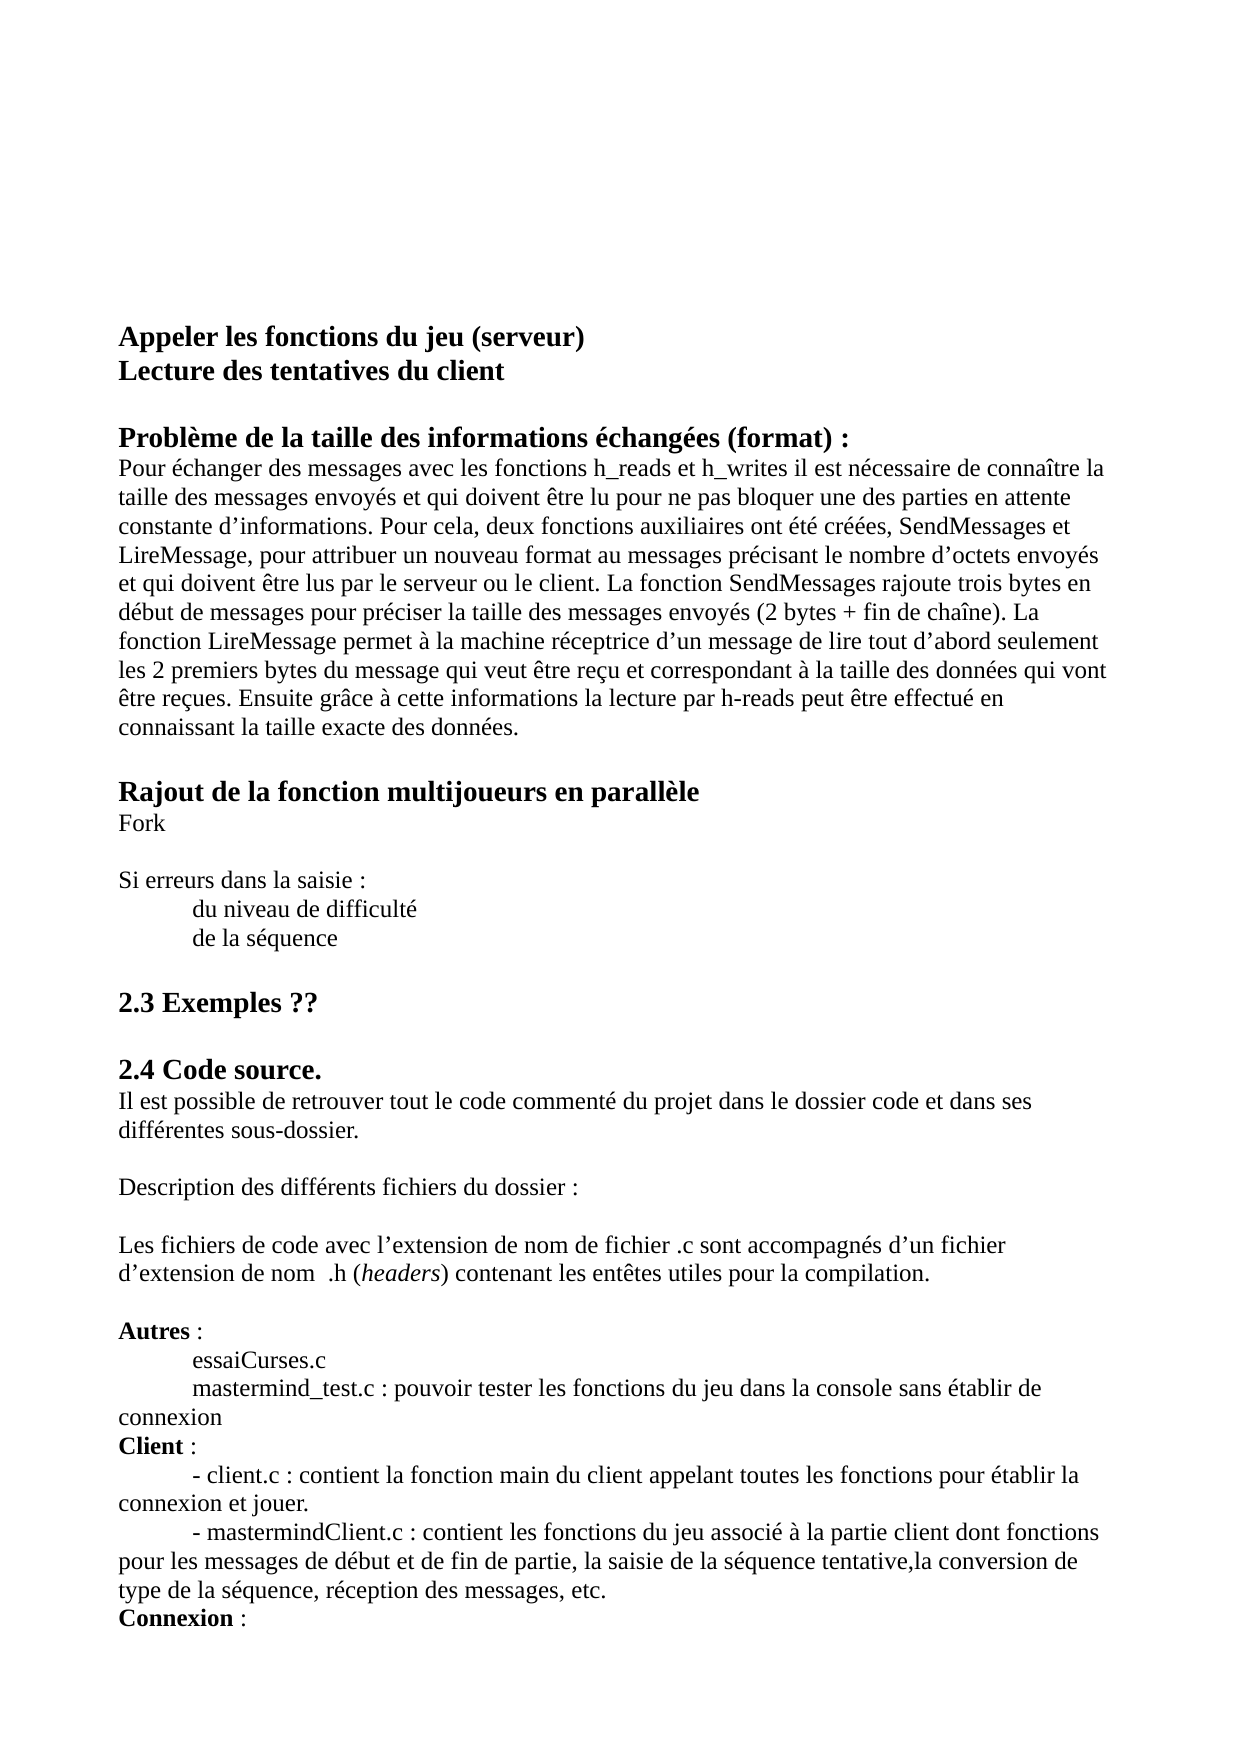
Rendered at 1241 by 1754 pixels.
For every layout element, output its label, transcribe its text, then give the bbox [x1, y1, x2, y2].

text 2.4 Code source. [118, 1052, 1122, 1086]
text Appeler les fonctions du jeu (serveur) [118, 319, 1122, 353]
text - client.c : contient la fonction main du client appelant toutes les fonctions pour établir la connexion et jouer. [118, 1460, 1122, 1517]
text mastermind_test.c : pouvoir tester les fonctions du jeu dans la console sans établir de connexion [118, 1373, 1122, 1431]
text - mastermindClient.c : contient les fonctions du jeu associé à la partie client dont fonctions pour les messages de début et de fin de partie, la saisie de la séquence tentative,la conversion de type de la séquence, réception des messages, etc. [118, 1517, 1122, 1603]
text Client : [118, 1431, 1122, 1460]
text Si erreurs dans la saisie : [118, 866, 1122, 894]
text Il est possible de retrouver tout le code commenté du projet dans le dossier code et dans ses différentes sous-dossier. [118, 1086, 1122, 1143]
text Autres : [118, 1316, 1122, 1345]
text essaiCurses.c [118, 1345, 1122, 1373]
text Description des différents fichiers du dossier : [118, 1172, 1122, 1201]
text de la séquence [118, 923, 1122, 952]
text Problème de la taille des informations échangées (format) : [118, 420, 1122, 453]
text du niveau de difficulté [118, 894, 1122, 923]
text Connexion : [118, 1603, 1122, 1632]
text Rajout de la fonction multijoueurs en parallèle [118, 774, 1122, 808]
text Lecture des tentatives du client [118, 353, 1122, 386]
text Pour échanger des messages avec les fonctions h_reads et h_writes il est nécessaire de connaître la taille des messages envoyés et qui doivent être lu pour ne pas bloquer une des parties en attente constante d’informations. Pour cela, deux fonctions auxiliaires ont été créées, SendMessages et LireMessage, pour attribuer un nouveau format au messages précisant le nombre d’octets envoyés et qui doivent être lus par le serveur ou le client. La fonction SendMessages rajoute trois bytes en début de messages pour préciser la taille des messages envoyés (2 bytes + fin de chaîne). La fonction LireMessage permet à la machine réceptrice d’un message de lire tout d’abord seulement les 2 premiers bytes du message qui veut être reçu et correspondant à la taille des données qui vont être reçues. Ensuite grâce à cette informations la lecture par h-reads peut être effectué en connaissant la taille exacte des données. [118, 453, 1122, 741]
text Les fichiers de code avec l’extension de nom de fichier .c sont accompagnés d’un fichier d’extension de nom .h (headers) contenant les entêtes utiles pour la compilation. [118, 1230, 1122, 1287]
text 2.3 Exemples ?? [118, 985, 1122, 1019]
text Fork [118, 808, 1122, 837]
